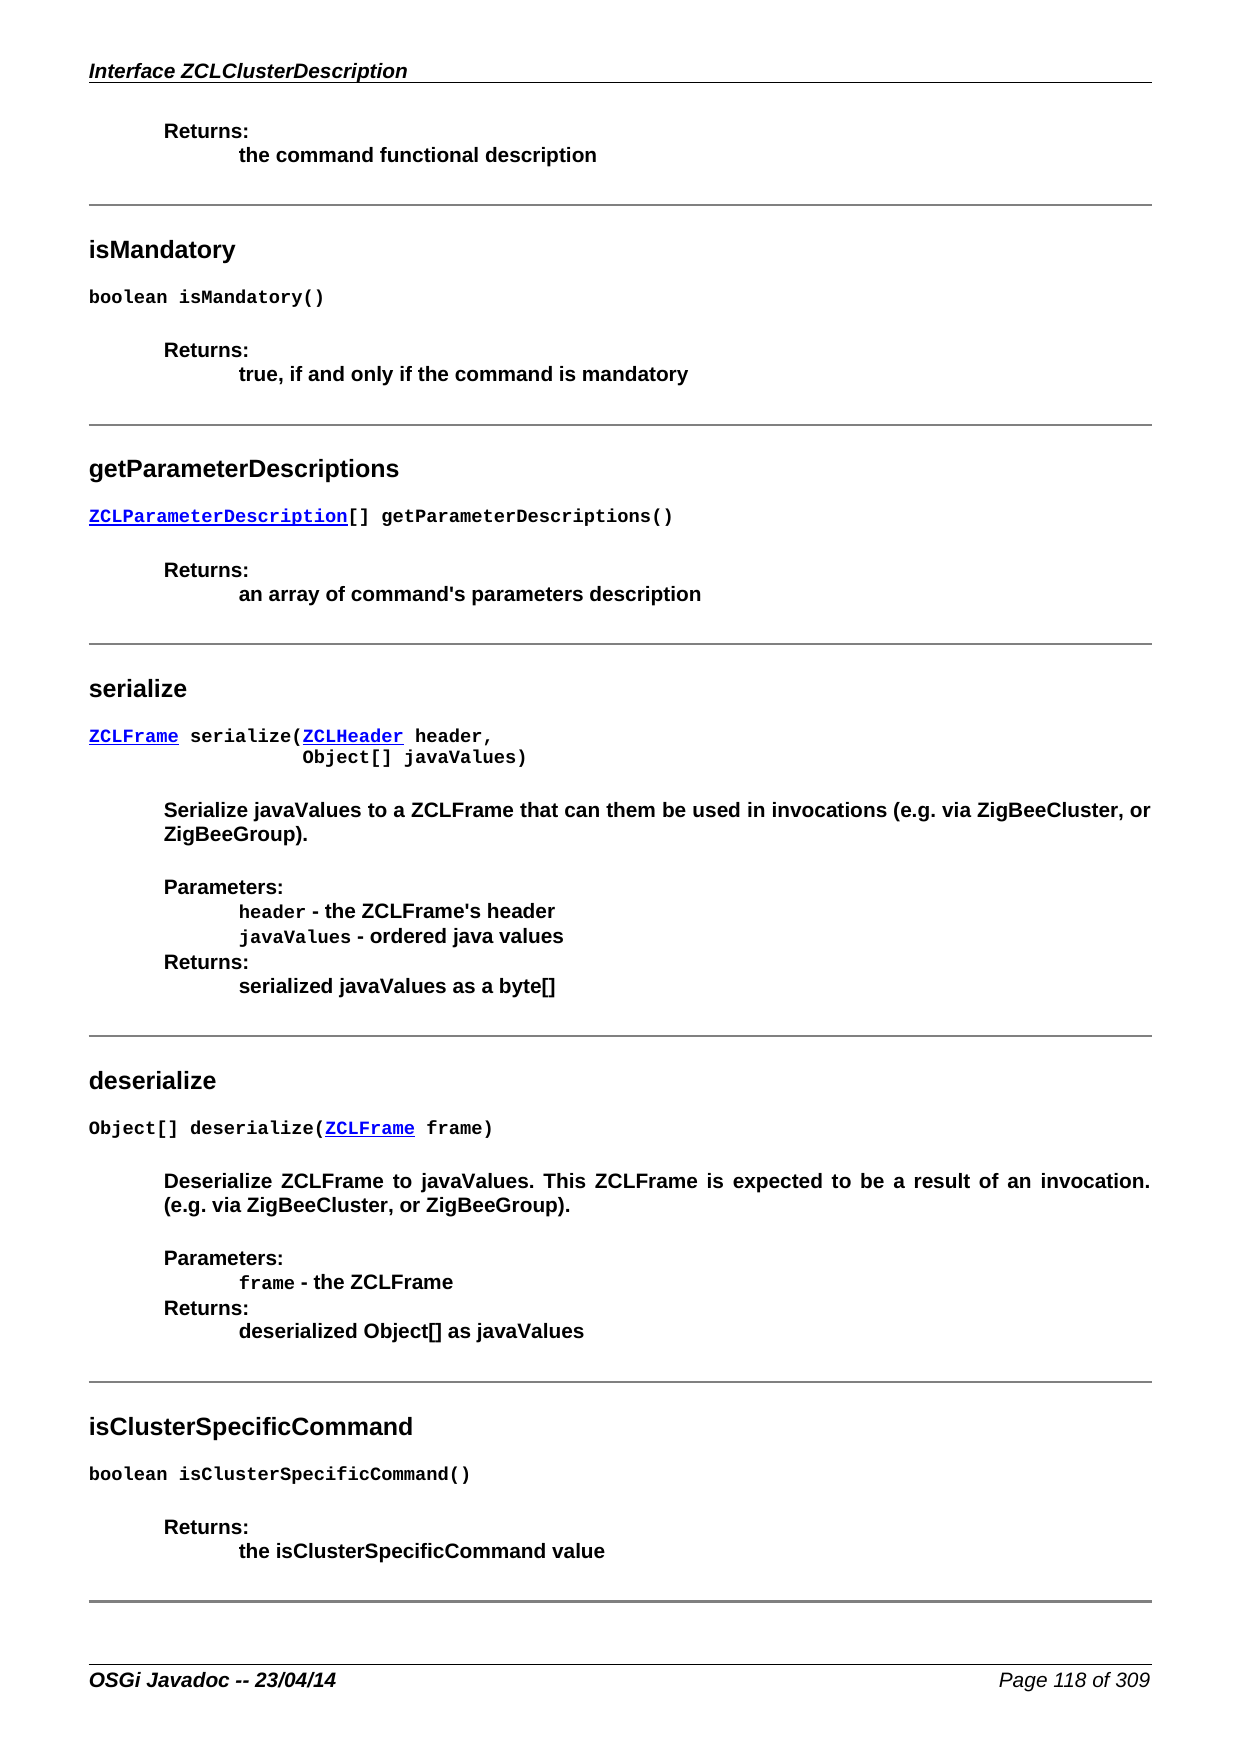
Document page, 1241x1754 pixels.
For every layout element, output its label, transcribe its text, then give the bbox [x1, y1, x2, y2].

text boolean isMandatory() [88, 287, 1152, 309]
text Returns: [163, 1515, 1152, 1539]
subtitle isClusterSpecificCommand [88, 1411, 1152, 1440]
subtitle serialize [88, 673, 1152, 702]
text an array of command's parameters description [238, 581, 1152, 605]
text header - the ZCLFrame's header [238, 899, 1152, 924]
text ZCLFrame serialize(ZCLHeader header, Object[] javaValues) [88, 726, 1152, 769]
text Parameters: [163, 1246, 1152, 1270]
text the command functional description [238, 142, 1152, 166]
text serialized javaValues as a byte[] [238, 973, 1152, 997]
text Object[] deserialize(ZCLFrame frame) [88, 1119, 1152, 1140]
text frame - the ZCLFrame [238, 1270, 1152, 1295]
text Serialize javaValues to a ZCLFrame that can them be used in invocations (e.g. via ZigBeeCluster, or ZigBeeGroup). [163, 798, 1152, 846]
subtitle deserialize [88, 1066, 1152, 1094]
subtitle isMandatory [88, 234, 1152, 263]
text Returns: [163, 338, 1152, 362]
text Returns: [163, 557, 1152, 581]
text Deserialize ZCLFrame to javaValues. This ZCLFrame is expected to be a result of an invocation. (e.g. via ZigBeeCluster, or ZigBeeGroup). [163, 1169, 1152, 1217]
text Returns: [163, 949, 1152, 973]
text javaValues - ordered java values [238, 924, 1152, 949]
subtitle getParameterDescriptions [88, 454, 1152, 483]
text Returns: [163, 118, 1152, 142]
text ZCLParameterDescription[] getParameterDescriptions() [88, 507, 1152, 528]
text Returns: [163, 1295, 1152, 1319]
text boolean isClusterSpecificCommand() [88, 1464, 1152, 1486]
text Parameters: [163, 875, 1152, 899]
text deserialized Object[] as javaValues [238, 1319, 1152, 1343]
text the isClusterSpecificCommand value [238, 1539, 1152, 1563]
text true, if and only if the command is mandatory [238, 362, 1152, 386]
